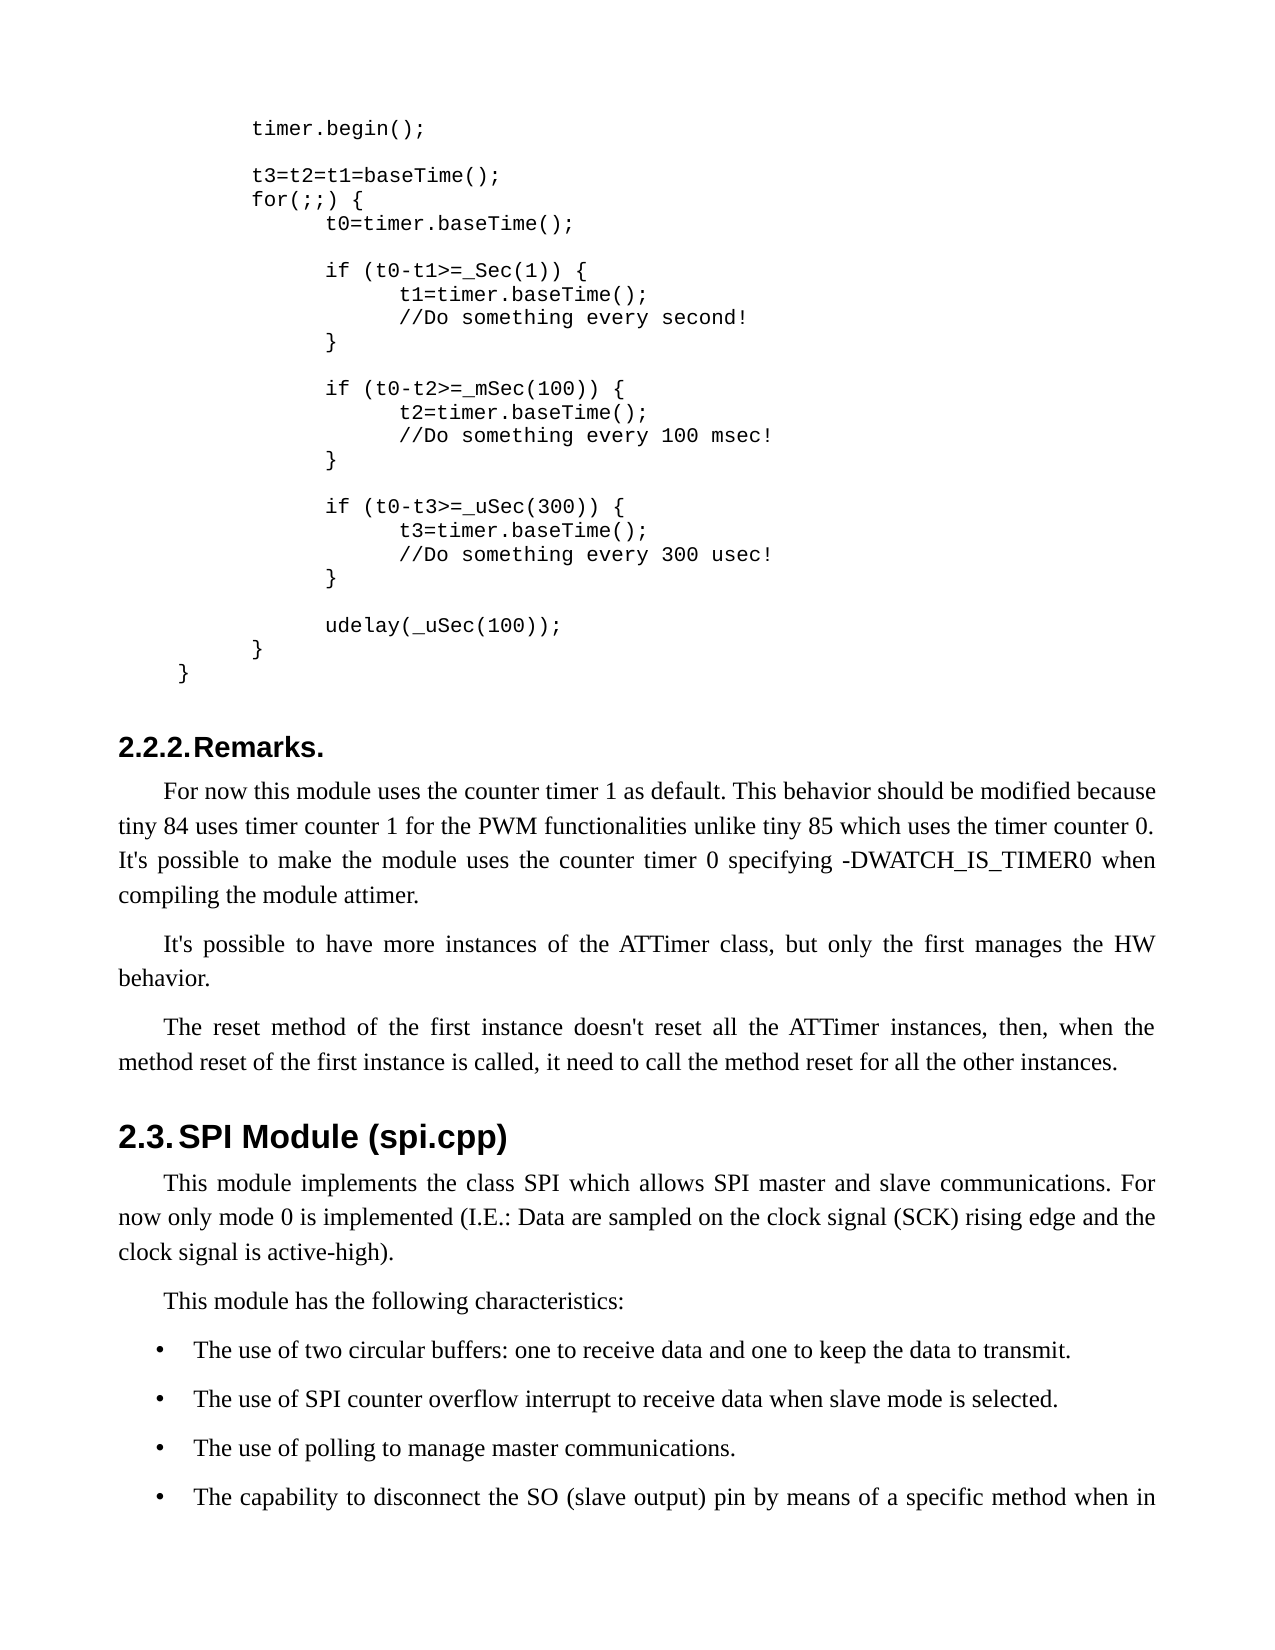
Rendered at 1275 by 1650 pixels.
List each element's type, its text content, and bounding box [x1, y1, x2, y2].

text t3=t2=t1=baseTime(); [177, 165, 1098, 189]
text The reset method of the first instance doesn't reset all the ATTimer instances, then, when the method reset of the first instance is called, it need to call the method reset for all the other instances. [118, 1012, 1157, 1076]
text t3=timer.baseTime(); [177, 520, 1098, 544]
text It's possible to have more instances of the ATTimer class, but only the first manages the HW behavior. [118, 929, 1157, 992]
text for(;;) { [177, 189, 1098, 213]
list The use of polling to manage master communications. [156, 1433, 1157, 1462]
text t2=timer.baseTime(); [177, 402, 1098, 426]
list The use of SPI counter overflow interrupt to receive data when slave mode is selected. [156, 1384, 1157, 1413]
text //Do something every 300 usec! [177, 544, 1098, 567]
text //Do something every second! [177, 307, 1098, 331]
text if (t0-t1>=_Sec(1)) { [177, 260, 1098, 284]
text udelay(_uSec(100)); [177, 615, 1098, 638]
text if (t0-t2>=_mSec(100)) { [177, 378, 1098, 402]
text } [177, 567, 1098, 591]
text } [177, 638, 1098, 662]
text t1=timer.baseTime(); [177, 284, 1098, 307]
list The use of two circular buffers: one to receive data and one to keep the data to transmit. [156, 1335, 1157, 1364]
text } [177, 449, 1098, 473]
subtitle Remarks. [118, 730, 1157, 764]
text } [177, 662, 1098, 686]
list The capability to disconnect the SO (slave output) pin by means of a specific method when in [156, 1482, 1157, 1511]
text } [177, 331, 1098, 354]
text if (t0-t3>=_uSec(300)) { [177, 496, 1098, 520]
text For now this module uses the counter timer 1 as default. This behavior should be modified because tiny 84 uses timer counter 1 for the PWM functionalities unlike tiny 85 which uses the timer counter 0. It's possible to make the module uses the counter timer 0 specifying -DWATCH_IS_TIMER0 when compiling the module attimer. [118, 776, 1157, 908]
text This module has the following characteristics: [118, 1286, 1157, 1314]
text This module implements the class SPI which allows SPI master and slave communications. For now only mode 0 is implemented (I.E.: Data are sampled on the clock signal (SCK) rising edge and the clock signal is active-high). [118, 1168, 1157, 1266]
text t0=timer.baseTime(); [177, 213, 1098, 236]
text timer.begin(); [177, 118, 1098, 142]
text //Do something every 100 msec! [177, 426, 1098, 449]
subtitle SPI Module (spi.cpp) [118, 1117, 1157, 1155]
